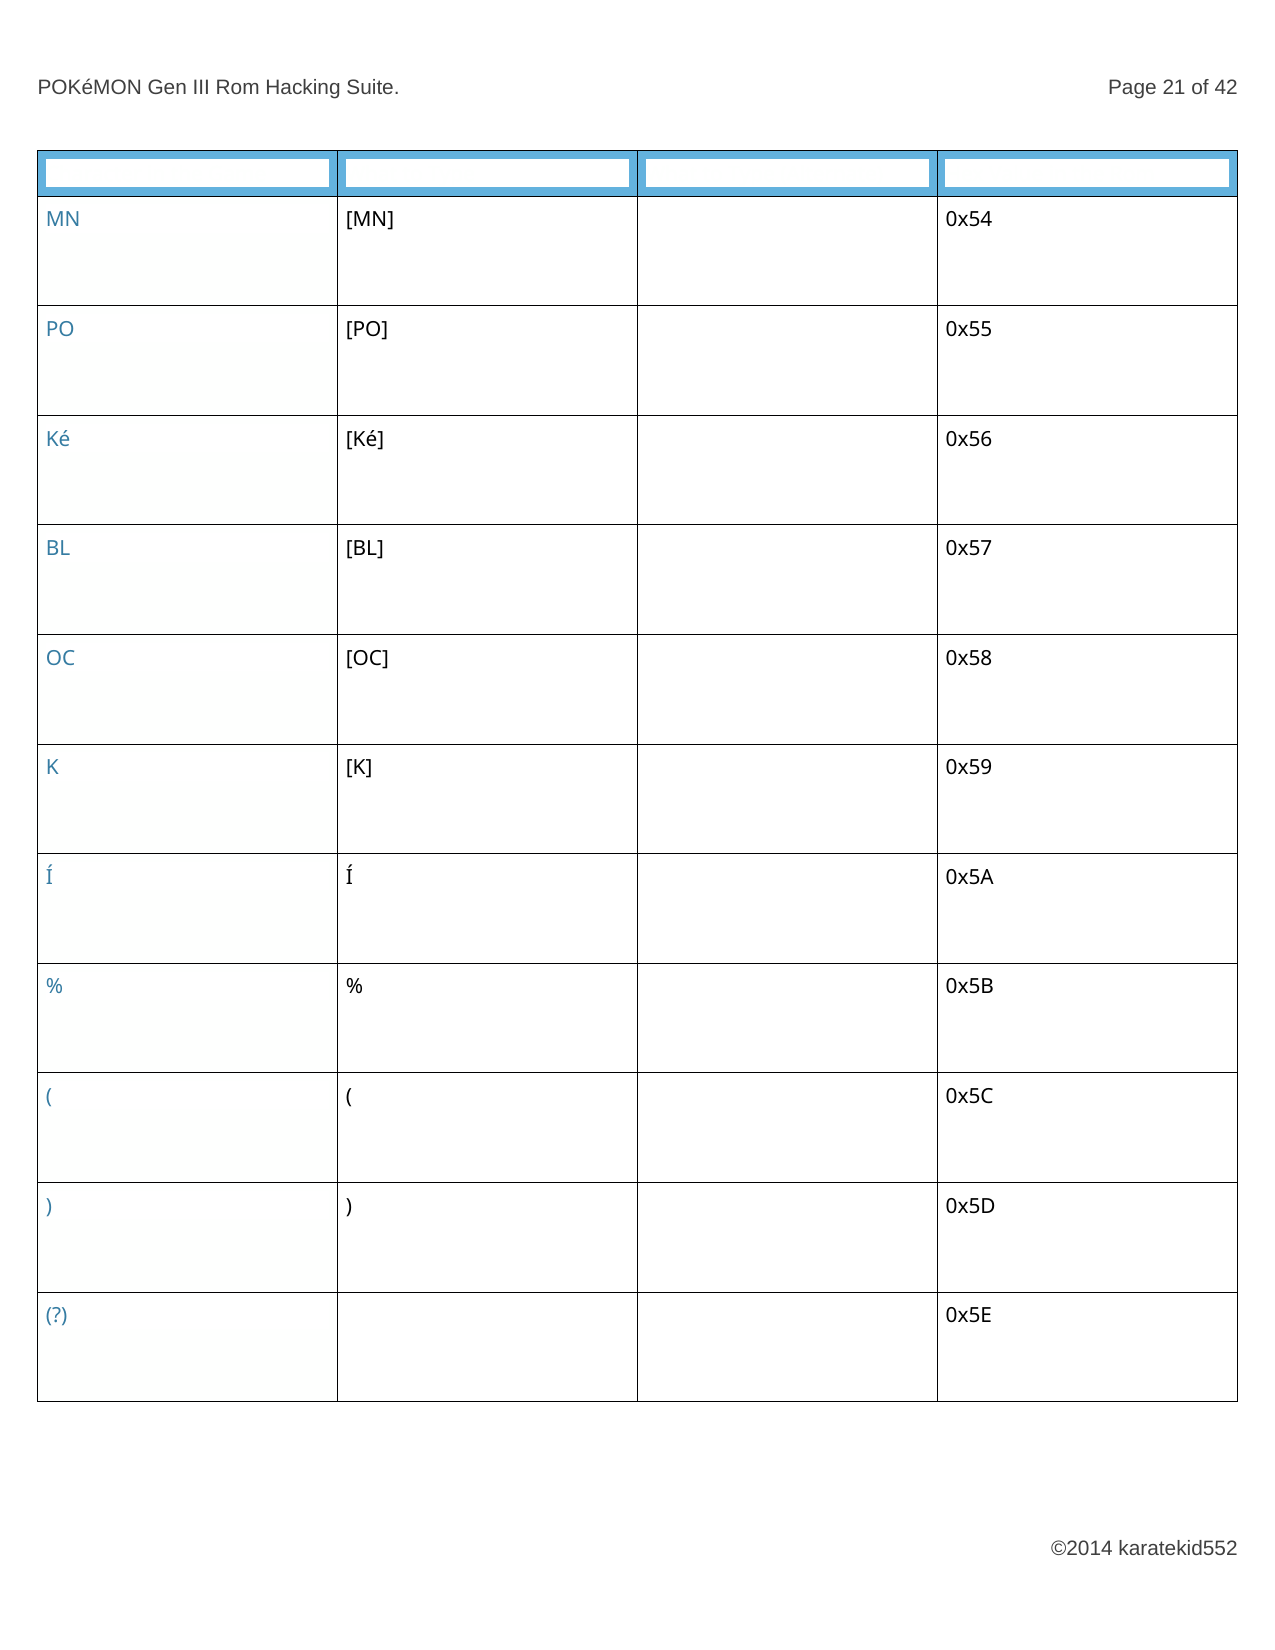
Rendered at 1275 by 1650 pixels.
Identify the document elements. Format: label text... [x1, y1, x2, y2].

table_cell [Ké] [338, 416, 637, 524]
table_cell [638, 1183, 937, 1291]
table_cell BL [38, 525, 337, 634]
table_cell 0x57 [938, 525, 1237, 634]
table_cell OC [38, 635, 337, 743]
table_cell 0x55 [938, 306, 1237, 415]
table_cell Í [338, 854, 637, 963]
table_cell K [38, 745, 337, 853]
table_cell ) [338, 1183, 637, 1291]
table_cell [638, 964, 937, 1072]
table_cell % [338, 964, 637, 1072]
table_cell PO [38, 306, 337, 415]
table_cell % [38, 964, 337, 1072]
table_header What to Type (Alternate) [638, 151, 937, 196]
table_header Hex Value in the Rom [938, 151, 1237, 196]
table_cell [338, 1293, 637, 1401]
table_cell [638, 525, 937, 634]
table_cell [638, 197, 937, 305]
table_header Character in the Game [38, 151, 337, 196]
table_cell [BL] [338, 525, 637, 634]
table_cell Ké [38, 416, 337, 524]
table_cell [638, 306, 937, 415]
table_cell [638, 745, 937, 853]
table_cell ( [38, 1073, 337, 1182]
table_cell [K] [338, 745, 637, 853]
table_cell Í [38, 854, 337, 963]
table_cell (?) [38, 1293, 337, 1401]
table_cell 0x56 [938, 416, 1237, 524]
table_cell ( [338, 1073, 637, 1182]
table_header What to Type [338, 151, 637, 196]
table_cell MN [38, 197, 337, 305]
table_cell [OC] [338, 635, 637, 743]
table_cell 0x5B [938, 964, 1237, 1072]
table_cell [PO] [338, 306, 637, 415]
table_cell 0x54 [938, 197, 1237, 305]
table_cell 0x5E [938, 1293, 1237, 1401]
table_cell 0x5A [938, 854, 1237, 963]
table_cell 0x58 [938, 635, 1237, 743]
table_cell [638, 635, 937, 743]
table_cell [638, 1073, 937, 1182]
table_cell 0x59 [938, 745, 1237, 853]
table_cell 0x5D [938, 1183, 1237, 1291]
table_cell ) [38, 1183, 337, 1291]
table_cell 0x5C [938, 1073, 1237, 1182]
table_cell [638, 1293, 937, 1401]
table_cell [MN] [338, 197, 637, 305]
table_cell [638, 416, 937, 524]
table_cell [638, 854, 937, 963]
